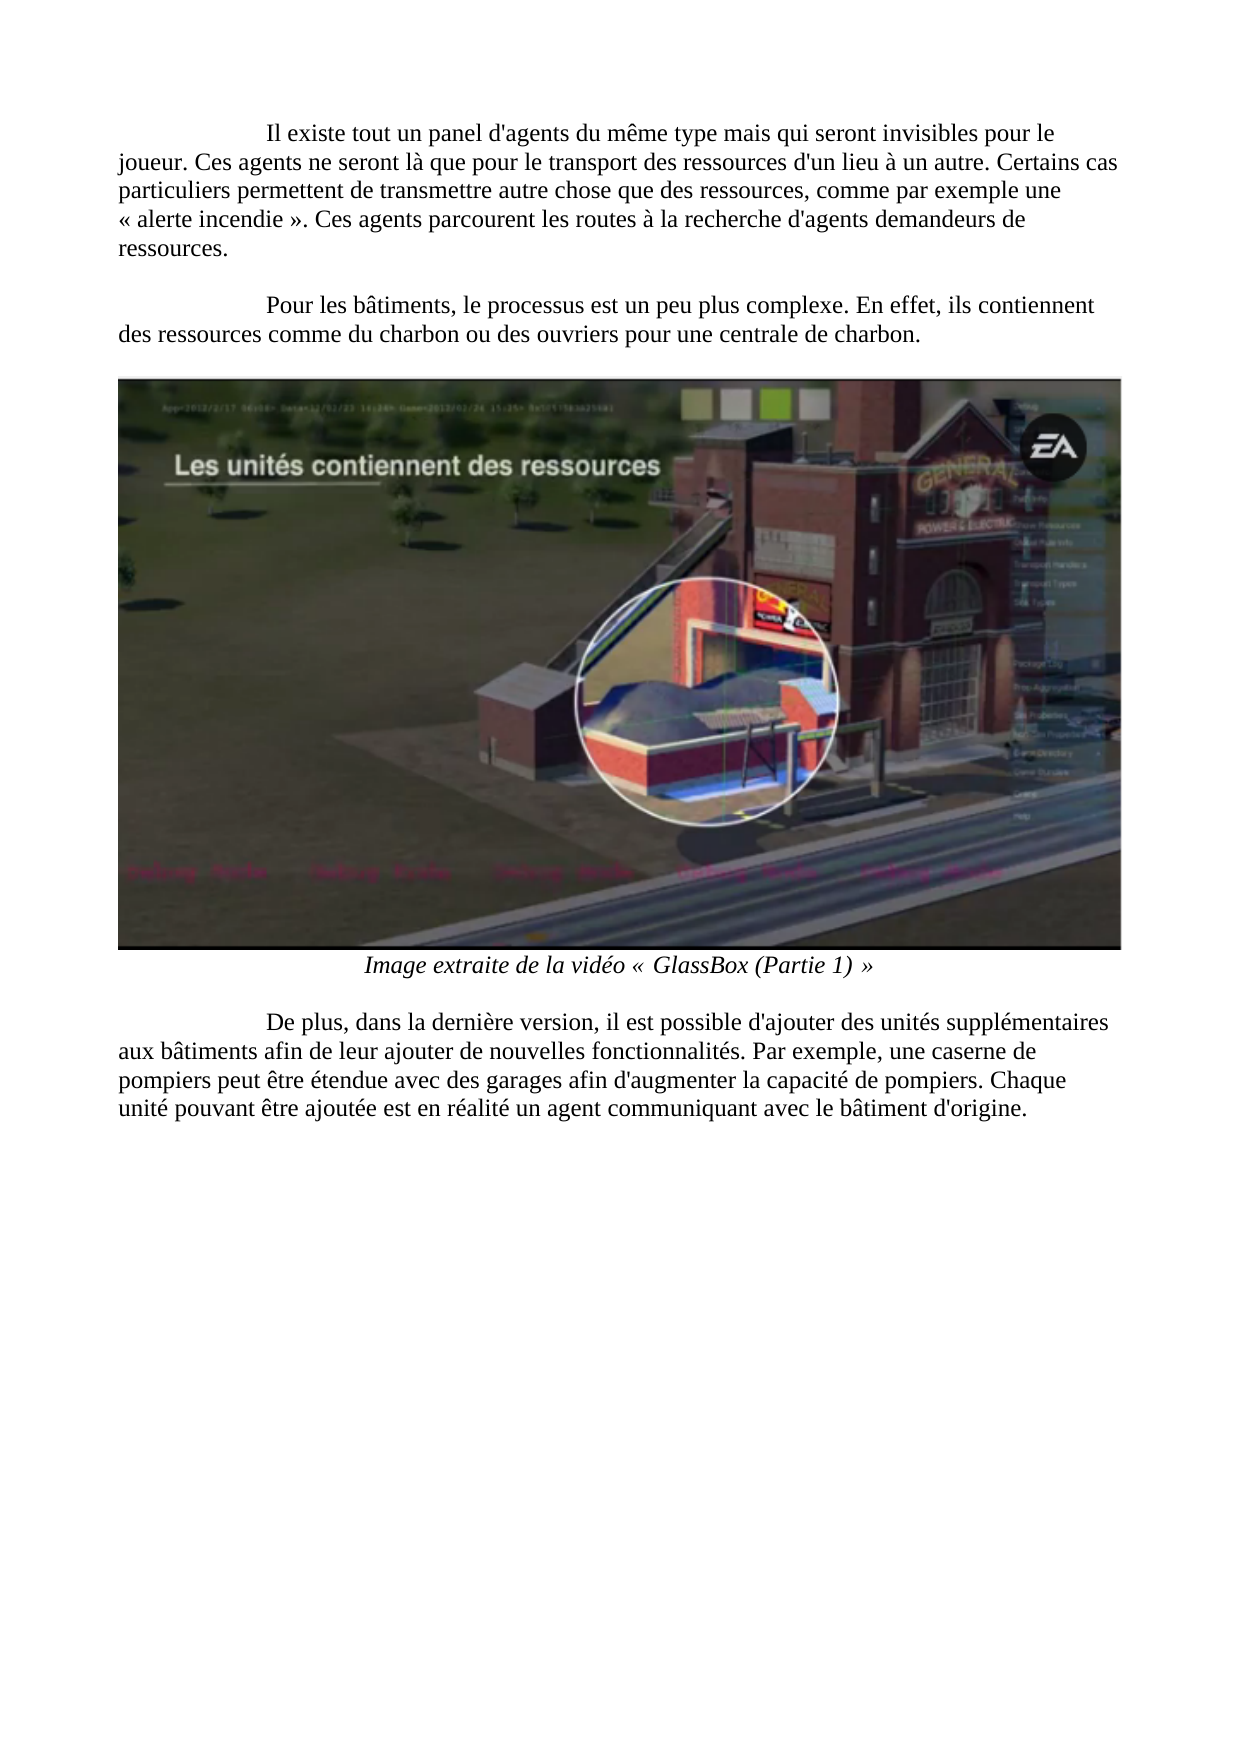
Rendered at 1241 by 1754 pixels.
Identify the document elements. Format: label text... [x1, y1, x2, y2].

text De plus, dans la dernière version, il est possible d'ajouter des unités supplémentaires aux bâtiments afin de leur ajouter de nouvelles fonctionnalités. Par exemple, une caserne de pompiers peut être étendue avec des garages afin d'augmenter la capacité de pompiers. Chaque unité pouvant être ajoutée est en réalité un agent communiquant avec le bâtiment d'origine. [118, 1007, 1122, 1122]
picture [118, 376, 1123, 950]
text Image extraite de la vidéo « GlassBox (Partie 1) » [118, 950, 1122, 978]
text Il existe tout un panel d'agents du même type mais qui seront invisibles pour le joueur. Ces agents ne seront là que pour le transport des ressources d'un lieu à un autre. Certains cas particuliers permettent de transmettre autre chose que des ressources, comme par exemple une « alerte incendie ». Ces agents parcourent les routes à la recherche d'agents demandeurs de ressources. [118, 118, 1122, 262]
text Pour les bâtiments, le processus est un peu plus complexe. En effet, ils contiennent des ressources comme du charbon ou des ouvriers pour une centrale de charbon. [118, 291, 1122, 348]
